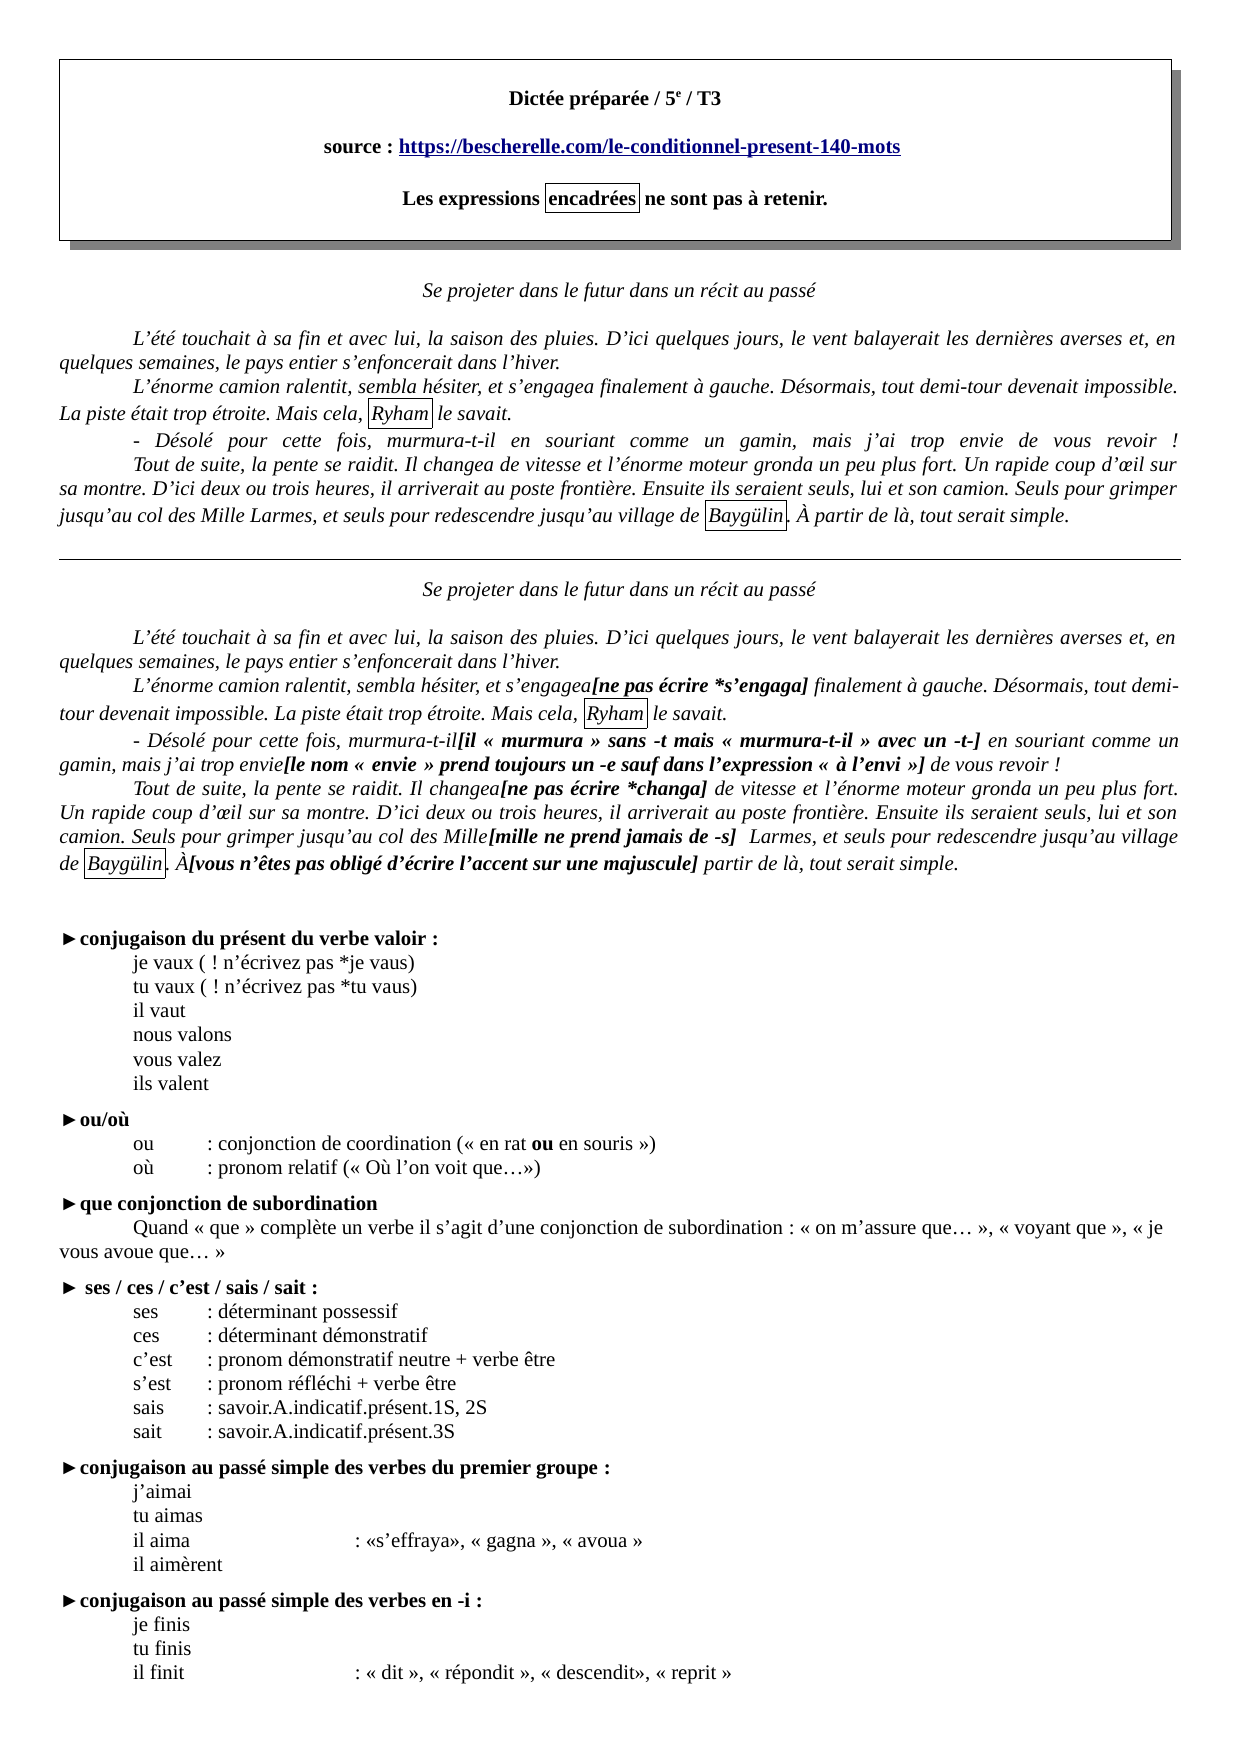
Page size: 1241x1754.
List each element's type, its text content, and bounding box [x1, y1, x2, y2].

text sait : savoir.A.indicatif.présent.3S [59, 1419, 1181, 1443]
text tu finis [59, 1636, 1181, 1660]
text L’énorme camion ralentit, sembla hésiter, et s’engagea finalement à gauche. Désormais, tout demi-tour devenait impossible. La piste était trop étroite. Mais cela, Ryham le savait. [59, 374, 1181, 428]
text ils valent [59, 1071, 1181, 1094]
text j’aimai [59, 1479, 1181, 1503]
text je finis [59, 1612, 1181, 1636]
text ►conjugaison au passé simple des verbes en -i : [59, 1588, 1181, 1612]
text ces : déterminant démonstratif [59, 1323, 1181, 1347]
text c’est : pronom démonstratif neutre + verbe être [59, 1347, 1181, 1371]
text il aimèrent [59, 1552, 1181, 1576]
text - Désolé pour cette fois, murmura-t-il en souriant comme un gamin, mais j’ai trop envie de vous revoir ! Tout de suite, la pente se raidit. Il changea de vitesse et l’énorme moteur gronda un peu plus fort. Un rapide coup d’œil sur sa montre. D’ici deux ou trois heures, il arriverait au poste frontière. Ensuite ils seraient seuls, lui et son camion. Seuls pour grimper jusqu’au col des Mille Larmes, et seuls pour redescendre jusqu’au village de Baygülin. À partir de là, tout serait simple. [59, 428, 1181, 531]
text tu vaux ( ! n’écrivez pas *tu vaus) [59, 974, 1181, 998]
text il aima : «s’effraya», « gagna », « avoua » [59, 1527, 1181, 1552]
text Les expressions encadrées ne sont pas à retenir. [60, 179, 1171, 212]
text ►ou/où [59, 1107, 1181, 1131]
text ses : déterminant possessif [59, 1299, 1181, 1323]
text ►conjugaison au passé simple des verbes du premier groupe : [59, 1455, 1181, 1479]
text ou : conjonction de coordination (« en rat ou en souris ») [59, 1131, 1181, 1155]
text ►que conjonction de subordination [59, 1191, 1181, 1215]
text L’énorme camion ralentit, sembla hésiter, et s’engagea[ne pas écrire *s’engaga] finalement à gauche. Désormais, tout demi-tour devenait impossible. La piste était trop étroite. Mais cela, Ryham le savait. [59, 673, 1181, 728]
text nous valons [59, 1022, 1181, 1046]
text sais : savoir.A.indicatif.présent.1S, 2S [59, 1395, 1181, 1419]
text vous valez [59, 1046, 1181, 1071]
text il vaut [59, 998, 1181, 1022]
text où : pronom relatif (« Où l’on voit que…») [59, 1155, 1181, 1179]
text Dictée préparée / 5e / T3 [60, 83, 1171, 110]
text source : https://bescherelle.com/le-conditionnel-present-140-mots [60, 131, 1171, 158]
text il finit : « dit », « répondit », « descendit», « reprit » [59, 1660, 1181, 1684]
text ► ses / ces / c’est / sais / sait : [59, 1275, 1181, 1299]
text Tout de suite, la pente se raidit. Il changea[ne pas écrire *changa] de vitesse et l’énorme moteur gronda un peu plus fort. Un rapide coup d’œil sur sa montre. D’ici deux ou trois heures, il arriverait au poste frontière. Ensuite ils seraient seuls, lui et son camion. Seuls pour grimper jusqu’au col des Mille[mille ne prend jamais de -s] Larmes, et seuls pour redescendre jusqu’au village de Baygülin. À[vous n’êtes pas obligé d’écrire l’accent sur une majuscule] partir de là, tout serait simple. [59, 776, 1181, 878]
text L’été touchait à sa fin et avec lui, la saison des pluies. D’ici quelques jours, le vent balayerait les dernières averses et, en quelques semaines, le pays entier s’enfoncerait dans l’hiver. [59, 326, 1181, 374]
text tu aimas [59, 1503, 1181, 1527]
text - Désolé pour cette fois, murmura-t-il[il « murmura » sans -t mais « murmura-t-il » avec un -t-] en souriant comme un gamin, mais j’ai trop envie[le nom « envie » prend toujours un -e sauf dans l’expression « à l’envi »] de vous revoir ! [59, 728, 1181, 776]
text je vaux ( ! n’écrivez pas *je vaus) [59, 950, 1181, 974]
text Se projeter dans le futur dans un récit au passé [59, 577, 1181, 601]
text s’est : pronom réfléchi + verbe être [59, 1371, 1181, 1395]
text L’été touchait à sa fin et avec lui, la saison des pluies. D’ici quelques jours, le vent balayerait les dernières averses et, en quelques semaines, le pays entier s’enfoncerait dans l’hiver. [59, 625, 1181, 673]
text Se projeter dans le futur dans un récit au passé [59, 278, 1181, 302]
text Quand « que » complète un verbe il s’agit d’une conjonction de subordination : « on m’assure que… », « voyant que », « je vous avoue que… » [59, 1215, 1181, 1263]
text ►conjugaison du présent du verbe valoir : [59, 926, 1181, 950]
